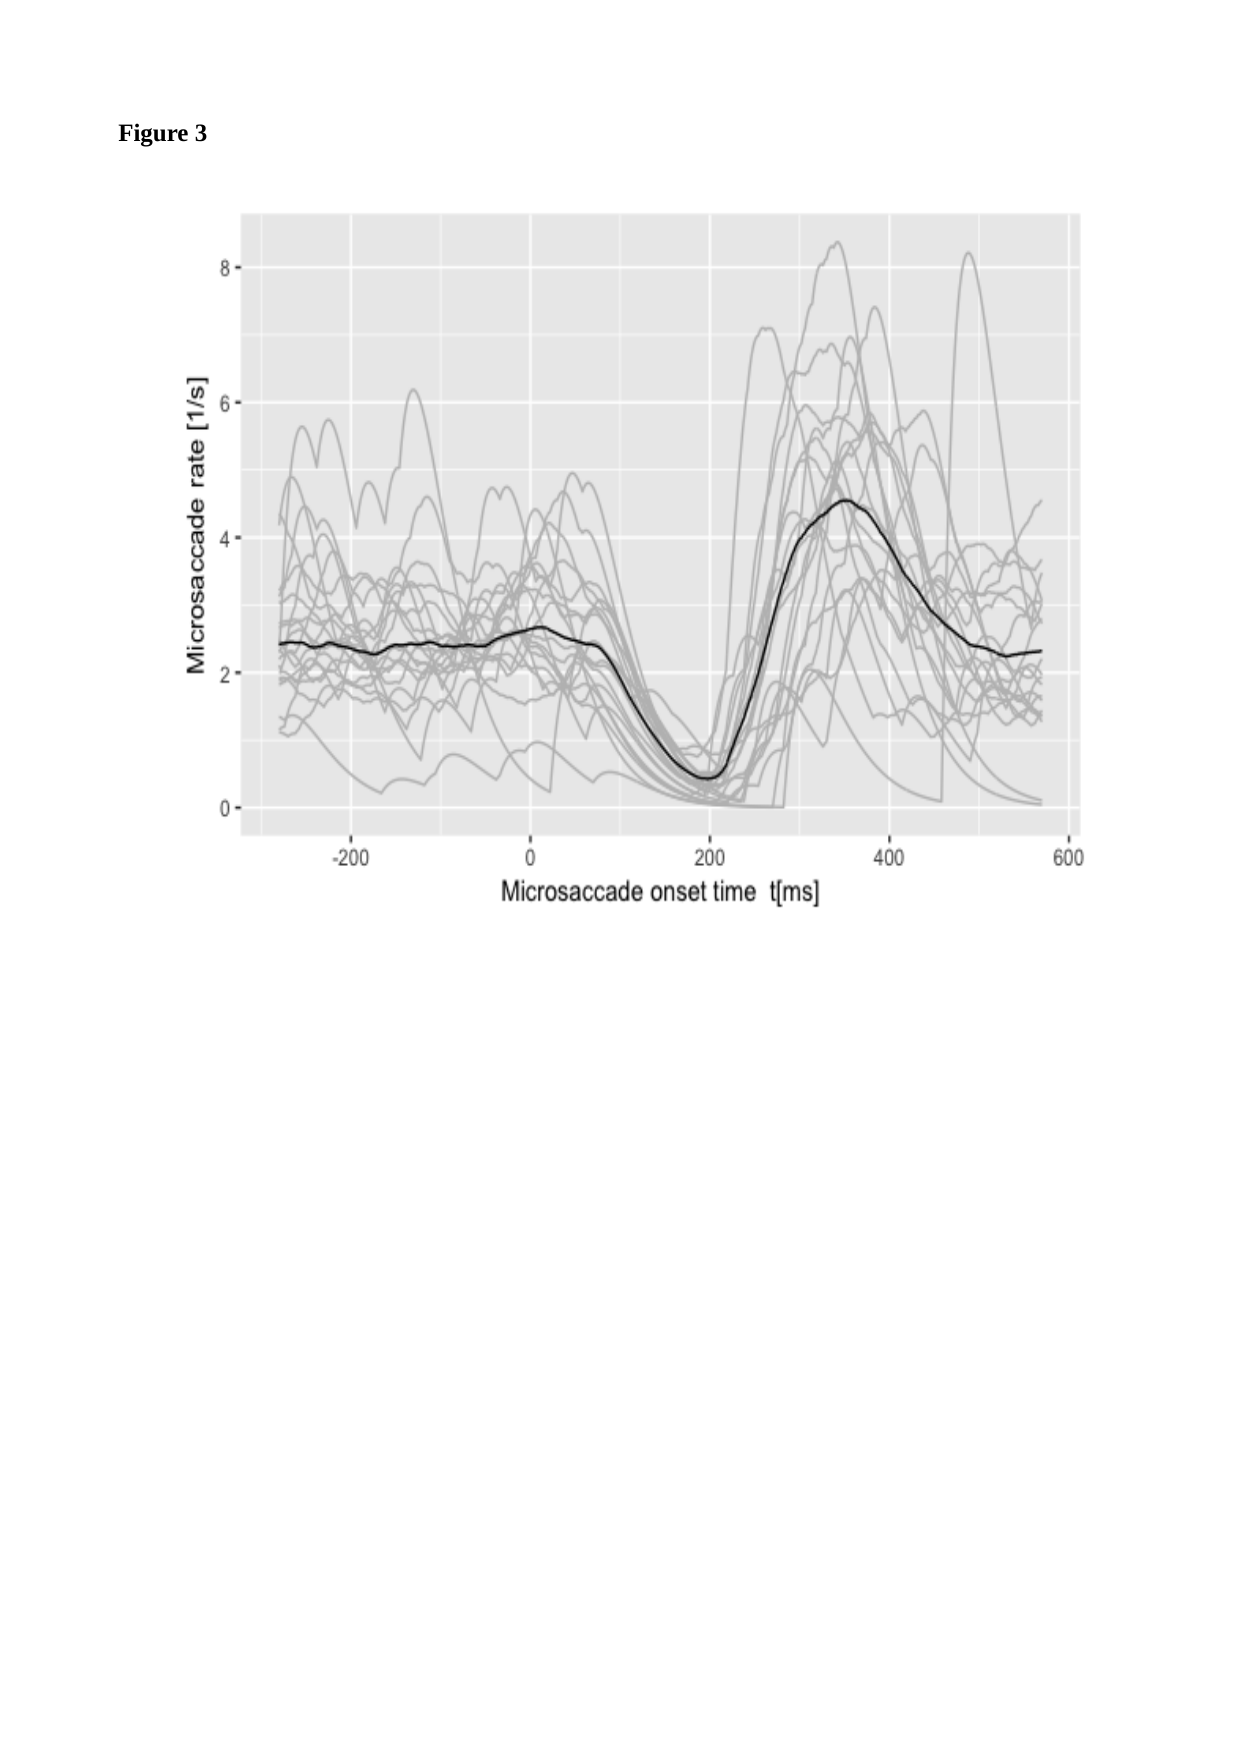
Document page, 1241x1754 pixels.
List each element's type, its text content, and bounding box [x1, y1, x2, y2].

text Figure 3 [118, 118, 1122, 147]
picture [176, 200, 1092, 921]
